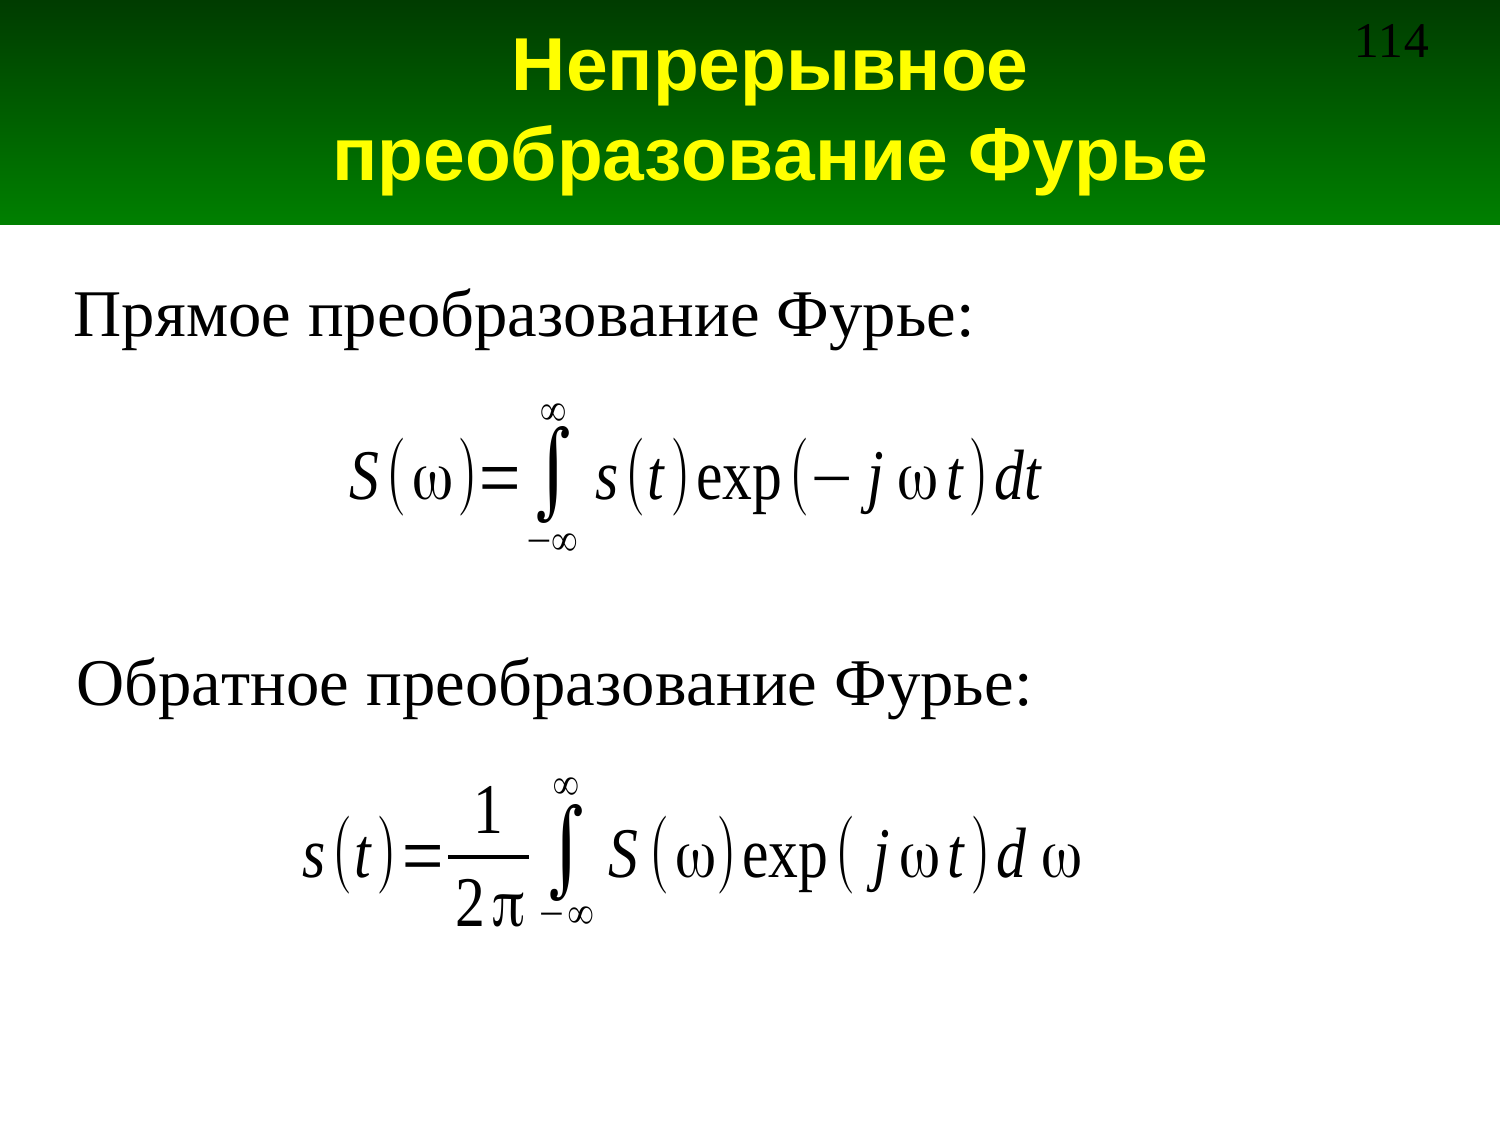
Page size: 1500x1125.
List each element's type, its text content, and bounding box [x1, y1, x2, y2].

title Непрерывное преобразование Фурье [100, 7, 1441, 204]
chart [283, 770, 1097, 942]
text_box Прямое преобразование Фурье: [59, 262, 1073, 390]
text_box Обратное преобразование Фурье: [61, 631, 1080, 759]
chart [330, 401, 1060, 553]
